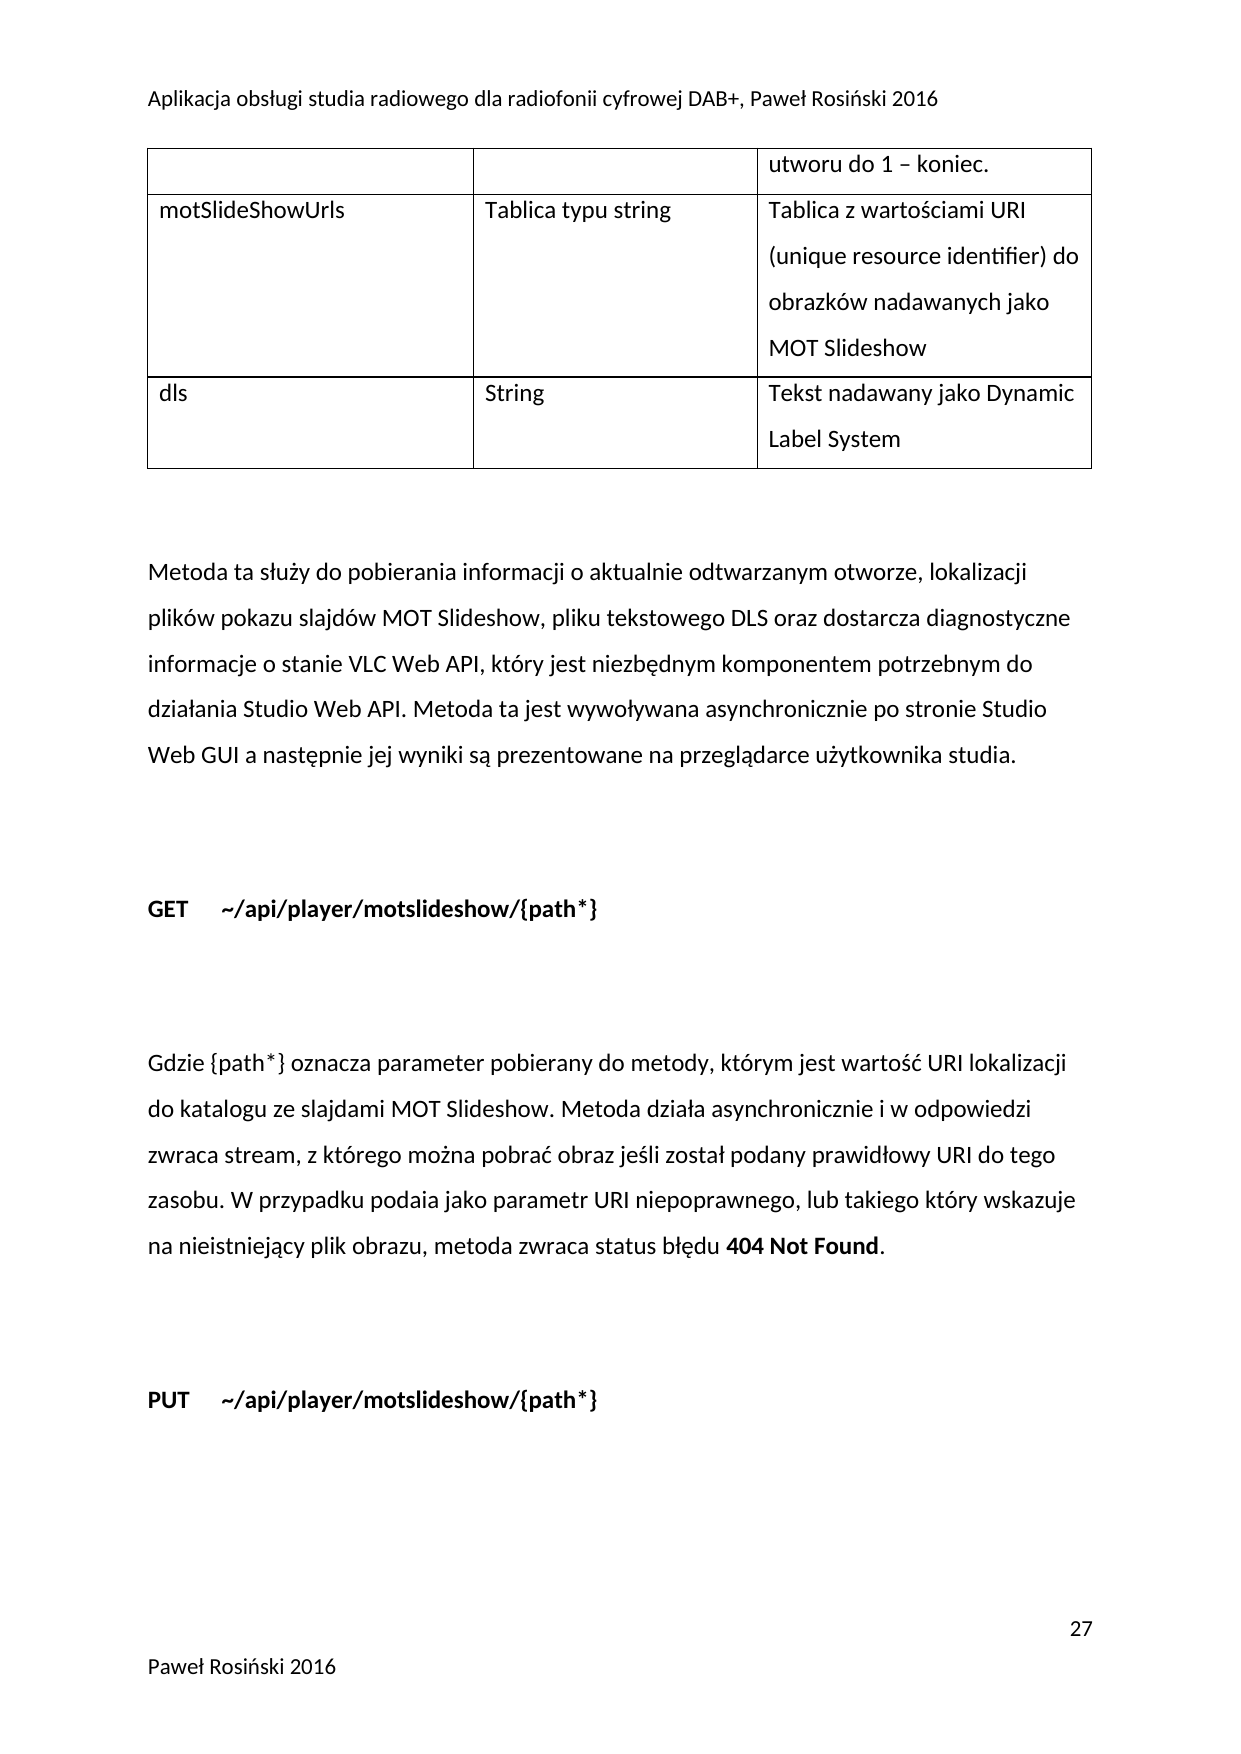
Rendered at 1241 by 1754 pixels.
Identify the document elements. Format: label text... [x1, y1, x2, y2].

table_cell [474, 149, 757, 193]
table_cell [148, 149, 473, 193]
text Metoda ta służy do pobierania informacji o aktualnie odtwarzanym otworze, lokalizacji plików pokazu slajdów MOT Slideshow, pliku tekstowego DLS oraz dostarcza diagnostyczne informacje o stanie VLC Web API, który jest niezbędnym komponentem potrzebnym do działania Studio Web API. Metoda ta jest wywoływana asynchronicznie po stronie Studio Web GUI a następnie jej wyniki są prezentowane na przeglądarce użytkownika studia. [148, 556, 1093, 770]
table_cell Tekst nadawany jako Dynamic Label System [758, 378, 1091, 468]
table_cell Tablica typu string [474, 195, 757, 376]
table_cell utworu do 1 – koniec. [758, 149, 1091, 193]
table_cell Tablica z wartościami URI (unique resource identifier) do obrazków nadawanych jako MOT Slideshow [758, 195, 1091, 376]
table_cell String [474, 378, 757, 468]
text PUT ~/api/player/motslideshow/{path*} [148, 1384, 1093, 1415]
text Gdzie {path*} oznacza parameter pobierany do metody, którym jest wartość URI lokalizacji do katalogu ze slajdami MOT Slideshow. Metoda działa asynchronicznie i w odpowiedzi zwraca stream, z którego można pobrać obraz jeśli został podany prawidłowy URI do tego zasobu. W przypadku podaia jako parametr URI niepoprawnego, lub takiego który wskazuje na nieistniejący plik obrazu, metoda zwraca status błędu 404 Not Found. [148, 1047, 1093, 1261]
table_cell motSlideShowUrls [148, 195, 473, 376]
text GET ~/api/player/motslideshow/{path*} [148, 893, 1093, 924]
table_cell dls [148, 378, 473, 468]
